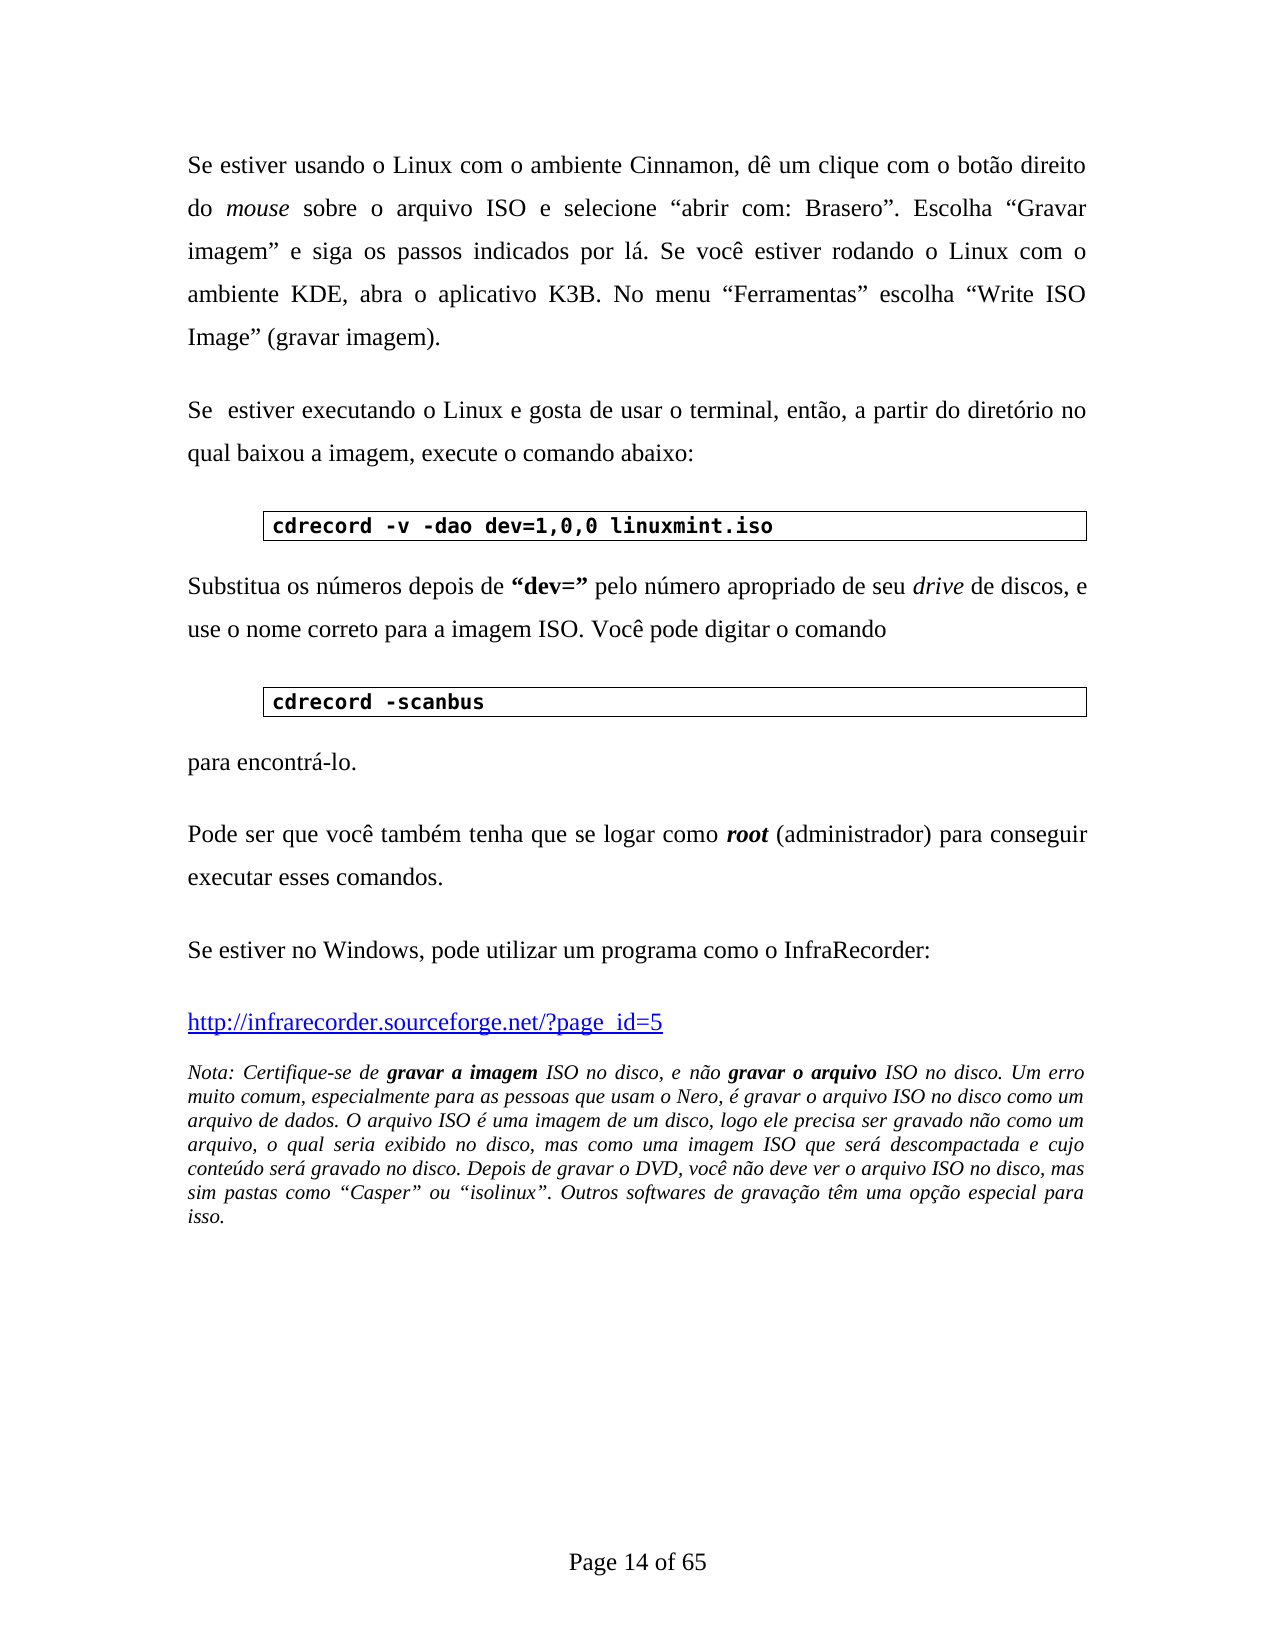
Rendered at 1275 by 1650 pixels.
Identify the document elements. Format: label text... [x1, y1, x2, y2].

text Pode ser que você também tenha que se logar como root (administrador) para conseguir executar esses comandos. [187, 819, 1087, 891]
text Substitua os números depois de “dev=” pelo número apropriado de seu drive de discos, e use o nome correto para a imagem ISO. Você pode digitar o comando [187, 571, 1087, 643]
text cdrecord -v -dao dev=1,0,0 linuxmint.iso [264, 512, 1086, 540]
text http://infrarecorder.sourceforge.net/?page_id=5 [187, 1007, 1087, 1036]
text para encontrá-lo. [187, 747, 1087, 775]
text cdrecord -scanbus [264, 688, 1086, 716]
text Nota: Certifique-se de gravar a imagem ISO no disco, e não gravar o arquivo ISO no disco. Um erro muito comum, especialmente para as pessoas que usam o Nero, é gravar o arquivo ISO no disco como um arquivo de dados. O arquivo ISO é uma imagem de um disco, logo ele precisa ser gravado não como um arquivo, o qual seria exibido no disco, mas como uma imagem ISO que será descompactada e cujo conteúdo será gravado no disco. Depois de gravar o DVD, você não deve ver o arquivo ISO no disco, mas sim pastas como “Casper” ou “isolinux”. Outros softwares de gravação têm uma opção especial para isso. [187, 1060, 1087, 1228]
text Se estiver no Windows, pode utilizar um programa como o InfraRecorder: [187, 935, 1087, 964]
text Se estiver usando o Linux com o ambiente Cinnamon, dê um clique com o botão direito do mouse sobre o arquivo ISO e selecione “abrir com: Brasero”. Escolha “Gravar imagem” e siga os passos indicados por lá. Se você estiver rodando o Linux com o ambiente KDE, abra o aplicativo K3B. No menu “Ferramentas” escolha “Write ISO Image” (gravar imagem). [187, 150, 1087, 351]
text Se estiver executando o Linux e gosta de usar o terminal, então, a partir do diretório no qual baixou a imagem, execute o comando abaixo: [187, 395, 1087, 467]
